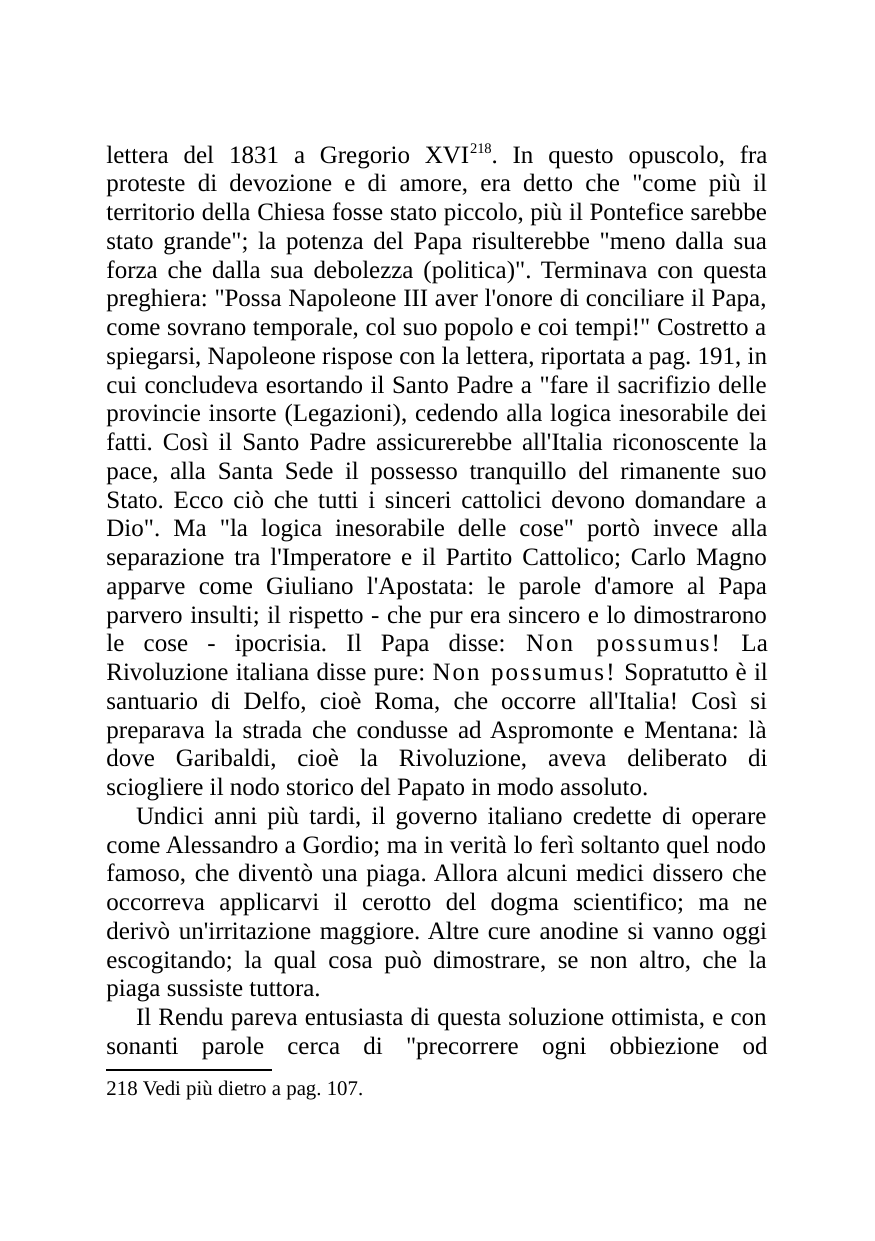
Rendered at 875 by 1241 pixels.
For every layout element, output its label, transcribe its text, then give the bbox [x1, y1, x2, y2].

text Vedi più dietro a pag. 107. [106, 1076, 768, 1100]
text Il Rendu pareva entusiasta di questa soluzione ottimista, e con sonanti parole cerca di "precorrere ogni obbiezione od [106, 1002, 768, 1060]
text lettera del 1831 a Gregorio XVI. In questo opuscolo, fra proteste di devozione e di amore, era detto che "come più il territorio della Chiesa fosse stato piccolo, più il Pontefice sarebbe stato grande"; la potenza del Papa risulterebbe "meno dalla sua forza che dalla sua debolezza (politica)". Terminava con questa preghiera: "Possa Napoleone III aver l'onore di conciliare il Papa, come sovrano temporale, col suo popolo e coi tempi!" Costretto a spiegarsi, Napoleone rispose con la lettera, riportata a pag. 191, in cui concludeva esortando il Santo Padre a "fare il sacrifizio delle provincie insorte (Legazioni), cedendo alla logica inesorabile dei fatti. Così il Santo Padre assicurerebbe all'Italia riconoscente la pace, alla Santa Sede il possesso tranquillo del rimanente suo Stato. Ecco ciò che tutti i sinceri cattolici devono domandare a Dio". Ma "la logica inesorabile delle cose" portò invece alla separazione tra l'Imperatore e il Partito Cattolico; Carlo Magno apparve come Giuliano l'Apostata: le parole d'amore al Papa parvero insulti; il rispetto - che pur era sincero e lo dimostrarono le cose - ipocrisia. Il Papa disse: Non possumus! La Rivoluzione italiana disse pure: Non possumus! Sopratutto è il santuario di Delfo, cioè Roma, che occorre all'Italia! Così si preparava la strada che condusse ad Aspromonte e Mentana: là dove Garibaldi, cioè la Rivoluzione, aveva deliberato di sciogliere il nodo storico del Papato in modo assoluto. [106, 140, 768, 801]
text Undici anni più tardi, il governo italiano credette di operare come Alessandro a Gordio; ma in verità lo ferì soltanto quel nodo famoso, che diventò una piaga. Allora alcuni medici dissero che occorreva applicarvi il cerotto del dogma scientifico; ma ne derivò un'irritazione maggiore. Altre cure anodine si vanno oggi escogitando; la qual cosa può dimostrare, se non altro, che la piaga sussiste tuttora. [106, 801, 768, 1002]
